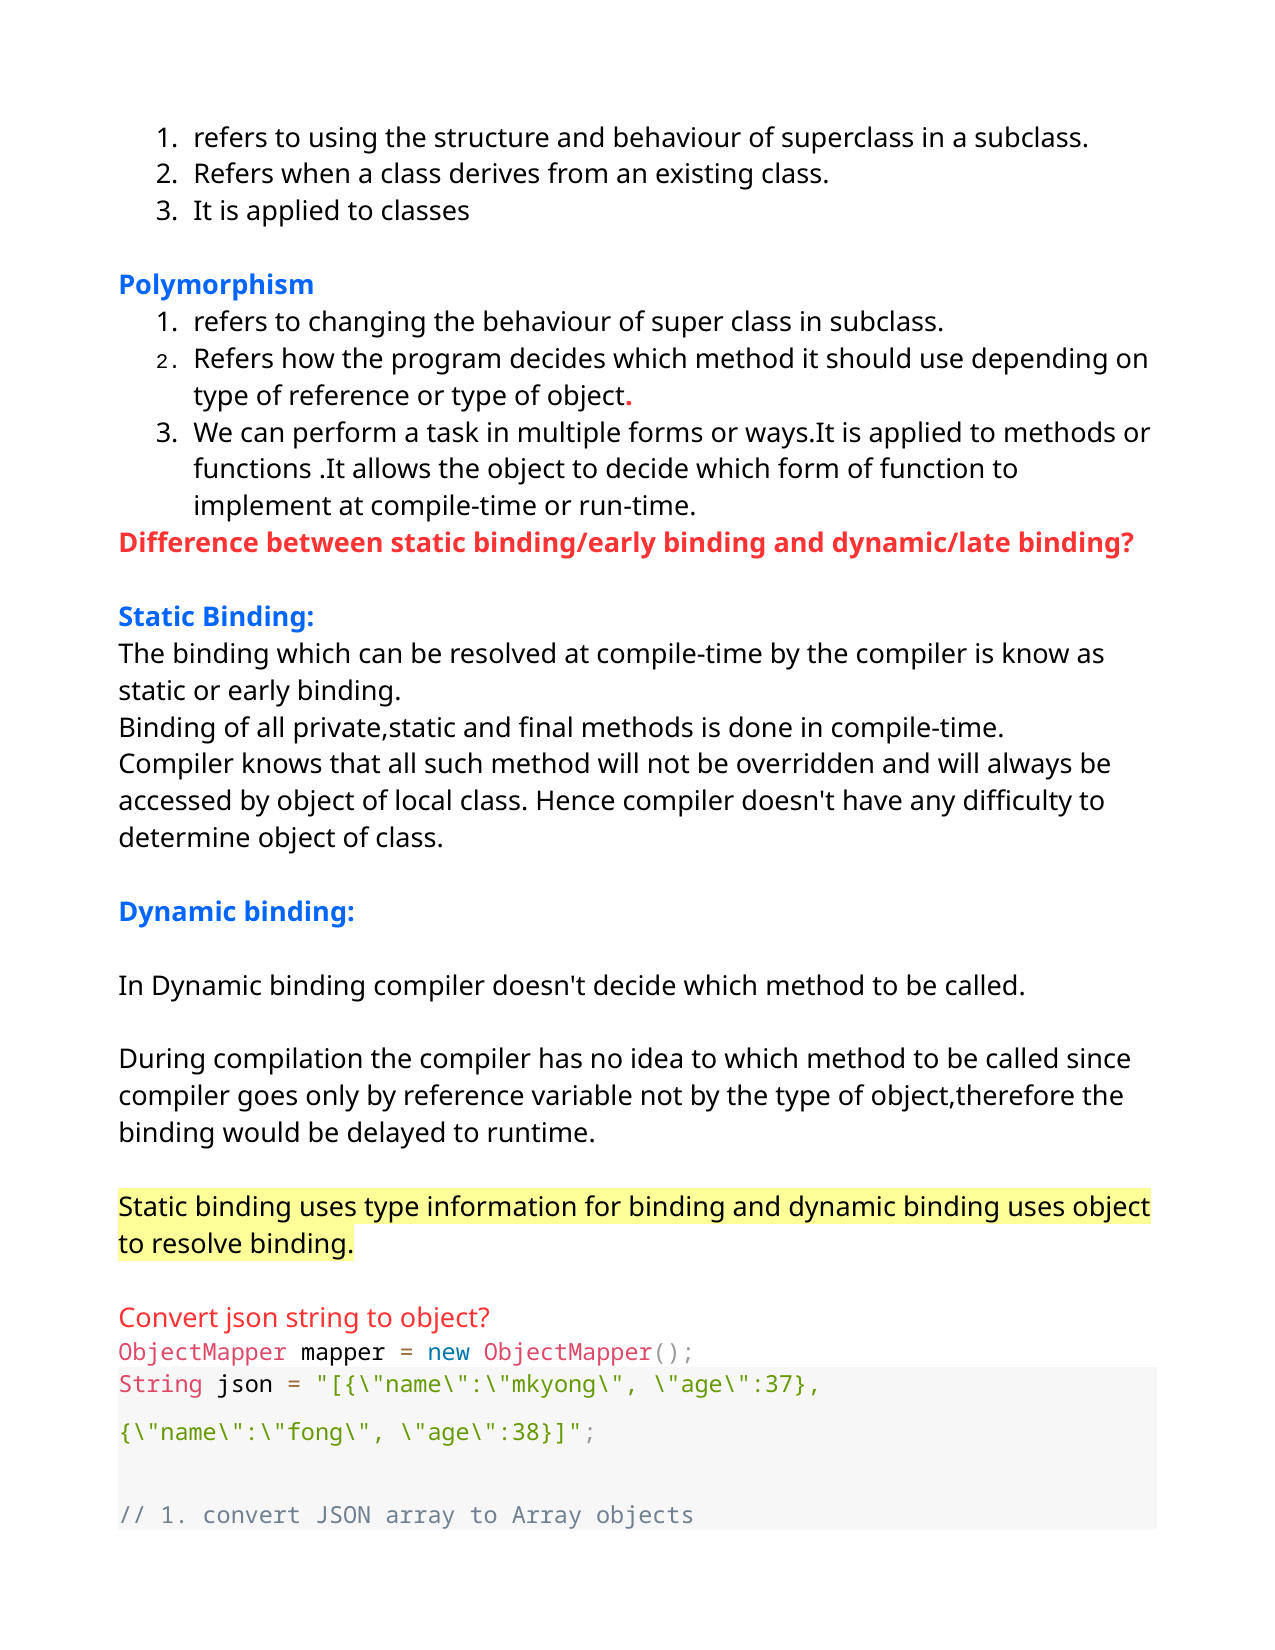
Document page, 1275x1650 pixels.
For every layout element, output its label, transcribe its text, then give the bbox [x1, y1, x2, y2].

text Dynamic binding: [118, 892, 1157, 929]
text In Dynamic binding compiler doesn't decide which method to be called. [118, 966, 1157, 1003]
text Difference between static binding/early binding and dynamic/late binding? [118, 524, 1157, 561]
text During compilation the compiler has no idea to which method to be called since compiler goes only by reference variable not by the type of object,therefore the binding would be delayed to runtime. [118, 1040, 1157, 1151]
list It is applied to classes [156, 192, 1157, 229]
list refers to changing the behaviour of super class in subclass. [156, 302, 1157, 339]
list We can perform a task in multiple forms or ways.It is applied to methods or functions .It allows the object to decide which form of function to implement at compile-time or run-time. [156, 413, 1157, 524]
text The binding which can be resolved at compile-time by the compiler is know as static or early binding. [118, 634, 1157, 708]
list Refers how the program decides which method it should use depending on type of reference or type of object. [156, 339, 1157, 413]
text Binding of all private,static and final methods is done in compile-time. [118, 708, 1157, 745]
text String json = "[{\"name\":\"mkyong\", \"age\":37}, {\"name\":\"fong\", \"age\":38}]"; [118, 1367, 1157, 1447]
text Static Binding: [118, 597, 1157, 634]
list refers to using the structure and behaviour of superclass in a subclass. [156, 118, 1157, 155]
text // 1. convert JSON array to Array objects [118, 1498, 1157, 1530]
text Compiler knows that all such method will not be overridden and will always be accessed by object of local class. Hence compiler doesn't have any difficulty to determine object of class. [118, 745, 1157, 856]
text Static binding uses type information for binding and dynamic binding uses object to resolve binding. [118, 1187, 1157, 1261]
text Polymorphism [118, 266, 1157, 302]
list Refers when a class derives from an existing class. [156, 155, 1157, 192]
text ObjectMapper mapper = new ObjectMapper(); [118, 1335, 1157, 1367]
text Convert json string to object? [118, 1298, 1157, 1335]
